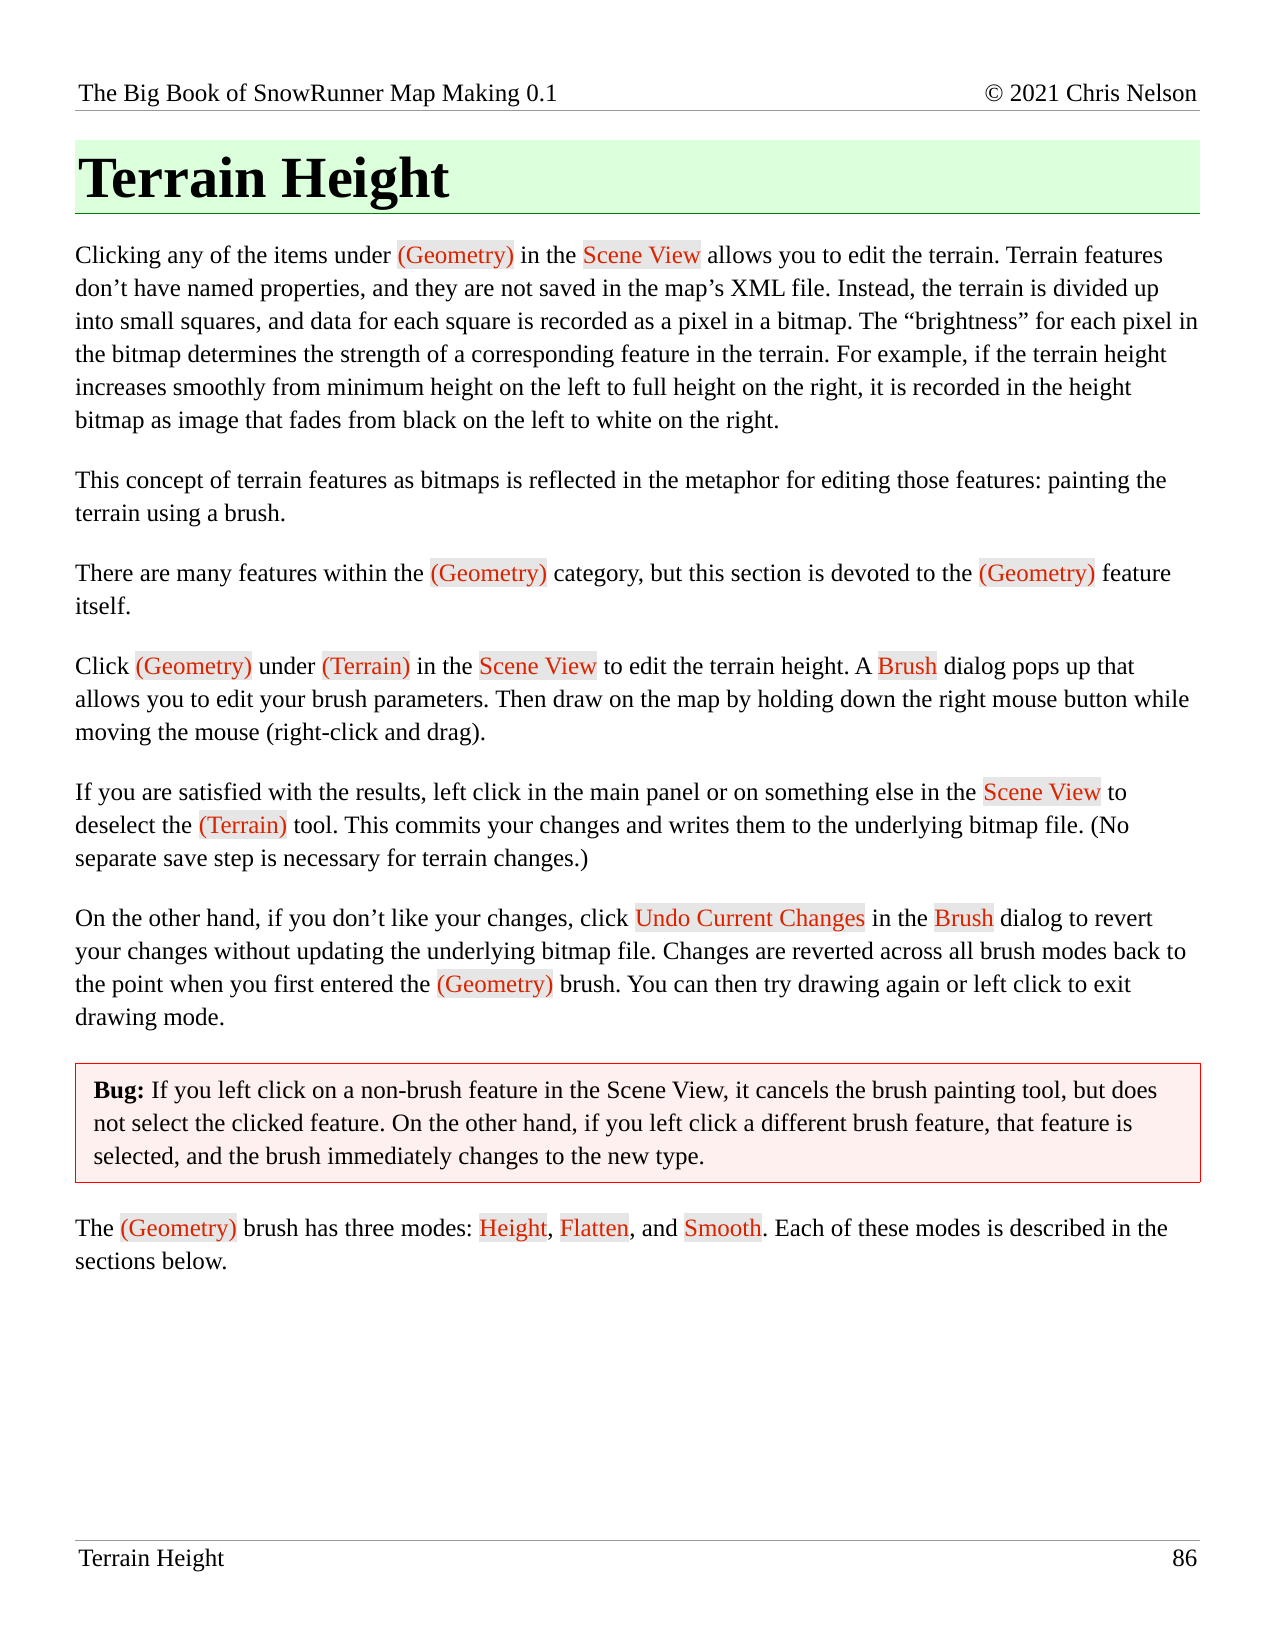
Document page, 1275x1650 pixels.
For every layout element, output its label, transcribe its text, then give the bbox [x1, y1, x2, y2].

list If you left click on a non-brush feature in the Scene View, it cancels the brush painting tool, but does not select the clicked feature. On the other hand, if you left click a different brush feature, that feature is selected, and the brush immediately changes to the new type. [76, 1064, 1200, 1182]
text Click (Geometry) under (Terrain) in the Scene View to edit the terrain height. A Brush dialog pops up that allows you to edit your brush parameters. Then draw on the map by holding down the right mouse button while moving the mouse (right-click and drag). [75, 651, 1200, 746]
text This concept of terrain features as bitmaps is reflected in the metaphor for editing those features: painting the terrain using a brush. [75, 465, 1200, 527]
text On the other hand, if you don’t like your changes, click Undo Current Changes in the Brush dialog to revert your changes without updating the underlying bitmap file. Changes are reverted across all brush modes back to the point when you first entered the (Geometry) brush. You can then try drawing again or left click to exit drawing mode. [75, 903, 1200, 1031]
subtitle Terrain Height [75, 140, 1200, 213]
text There are many features within the (Geometry) category, but this section is devoted to the (Geometry) feature itself. [75, 558, 1200, 620]
text Clicking any of the items under (Geometry) in the Scene View allows you to edit the terrain. Terrain features don’t have named properties, and they are not saved in the map’s XML file. Instead, the terrain is divided up into small squares, and data for each square is recorded as a pixel in a bitmap. The “brightness” for each pixel in the bitmap determines the strength of a corresponding feature in the terrain. For example, if the terrain height increases smoothly from minimum height on the left to full height on the right, it is recorded in the height bitmap as image that fades from black on the left to white on the right. [75, 240, 1200, 434]
text The (Geometry) brush has three modes: Height, Flatten, and Smooth. Each of these modes is described in the sections below. [75, 1213, 1200, 1275]
text If you are satisfied with the results, left click in the main panel or on something else in the Scene View to deselect the (Terrain) tool. This commits your changes and writes them to the underlying bitmap file. (No separate save step is necessary for terrain changes.) [75, 777, 1200, 872]
